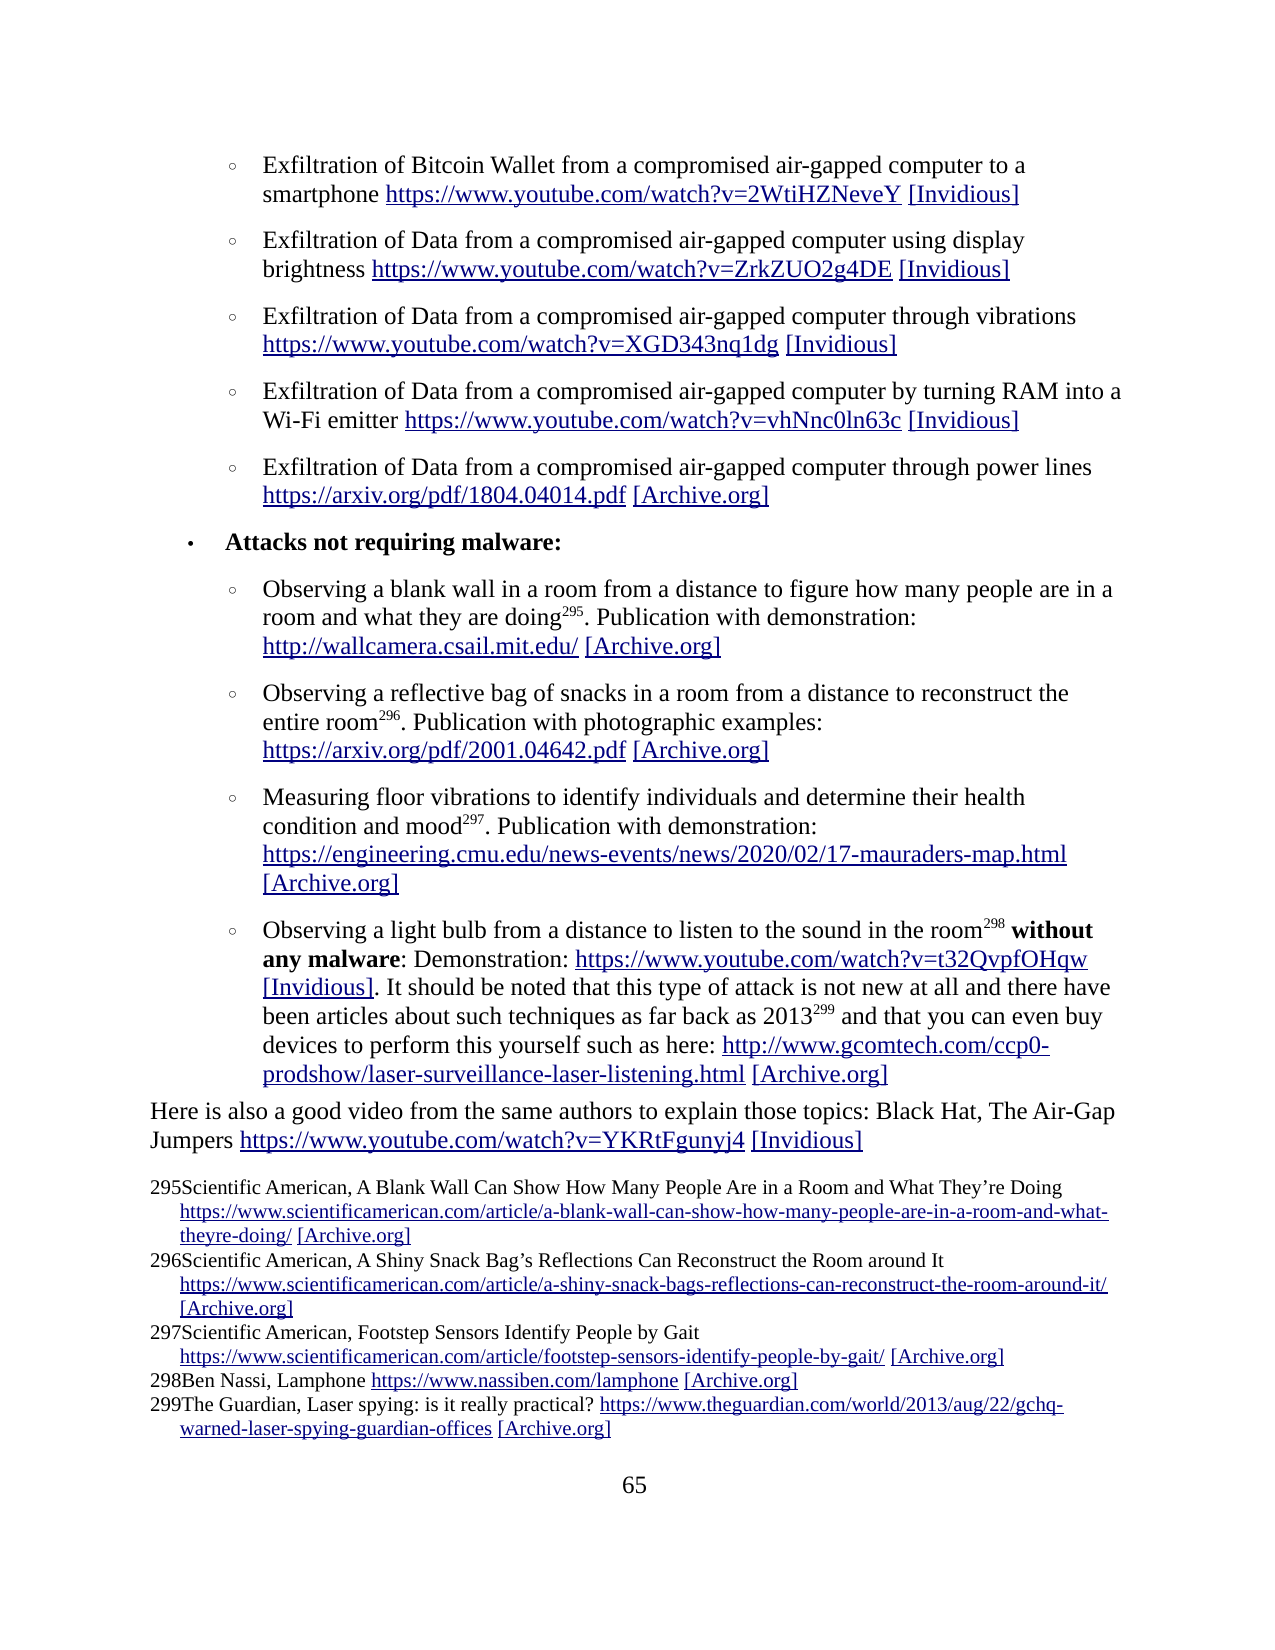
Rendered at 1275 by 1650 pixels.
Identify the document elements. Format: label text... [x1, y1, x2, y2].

list Attacks not requiring malware: [187, 527, 1125, 556]
list Observing a reflective bag of snacks in a room from a distance to reconstruct the entire room. Publication with photographic examples: https://arxiv.org/pdf/2001.04642.pdf [Archive.org] [225, 678, 1125, 764]
list The Guardian, Laser spying: is it really practical? https://www.theguardian.com/world/2013/aug/22/gchq-warned-laser-spying-guardian-offices [Archive.org] [150, 1392, 1125, 1440]
list Measuring floor vibrations to identify individuals and determine their health condition and mood. Publication with demonstration: https://engineering.cmu.edu/news-events/news/2020/02/17-mauraders-map.html [Archive.org] [225, 782, 1125, 897]
list Exfiltration of Data from a compromised air-gapped computer by turning RAM into a Wi-Fi emitter https://www.youtube.com/watch?v=vhNnc0ln63c [Invidious] [225, 376, 1125, 434]
text Here is also a good video from the same authors to explain those topics: Black Hat, The Air-Gap Jumpers https://www.youtube.com/watch?v=YKRtFgunyj4 [Invidious] [150, 1096, 1125, 1154]
list Observing a light bulb from a distance to listen to the sound in the room without any malware: Demonstration: https://www.youtube.com/watch?v=t32QvpfOHqw [Invidious]. It should be noted that this type of attack is not new at all and there have been articles about such techniques as far back as 2013 and that you can even buy devices to perform this yourself such as here: http://www.gcomtech.com/ccp0-prodshow/laser-surveillance-laser-listening.html [Archive.org] [225, 915, 1125, 1087]
list Scientific American, Footstep Sensors Identify People by Gait https://www.scientificamerican.com/article/footstep-sensors-identify-people-by-gait/ [Archive.org] [150, 1320, 1125, 1368]
list Scientific American, A Blank Wall Can Show How Many People Are in a Room and What They’re Doing https://www.scientificamerican.com/article/a-blank-wall-can-show-how-many-people-are-in-a-room-and-what-theyre-doing/ [Archive.org] [150, 1175, 1125, 1247]
list Exfiltration of Data from a compromised air-gapped computer using display brightness https://www.youtube.com/watch?v=ZrkZUO2g4DE [Invidious] [225, 225, 1125, 283]
list Exfiltration of Data from a compromised air-gapped computer through power lines https://arxiv.org/pdf/1804.04014.pdf [Archive.org] [225, 452, 1125, 509]
list Scientific American, A Shiny Snack Bag’s Reflections Can Reconstruct the Room around It https://www.scientificamerican.com/article/a-shiny-snack-bags-reflections-can-reconstruct-the-room-around-it/ [Archive.org] [150, 1247, 1125, 1320]
list Ben Nassi, Lamphone https://www.nassiben.com/lamphone [Archive.org] [150, 1368, 1125, 1392]
list Exfiltration of Bitcoin Wallet from a compromised air-gapped computer to a smartphone https://www.youtube.com/watch?v=2WtiHZNeveY [Invidious] [225, 150, 1125, 207]
list Exfiltration of Data from a compromised air-gapped computer through vibrations https://www.youtube.com/watch?v=XGD343nq1dg [Invidious] [225, 301, 1125, 358]
list Observing a blank wall in a room from a distance to figure how many people are in a room and what they are doing. Publication with demonstration: http://wallcamera.csail.mit.edu/ [Archive.org] [225, 574, 1125, 660]
